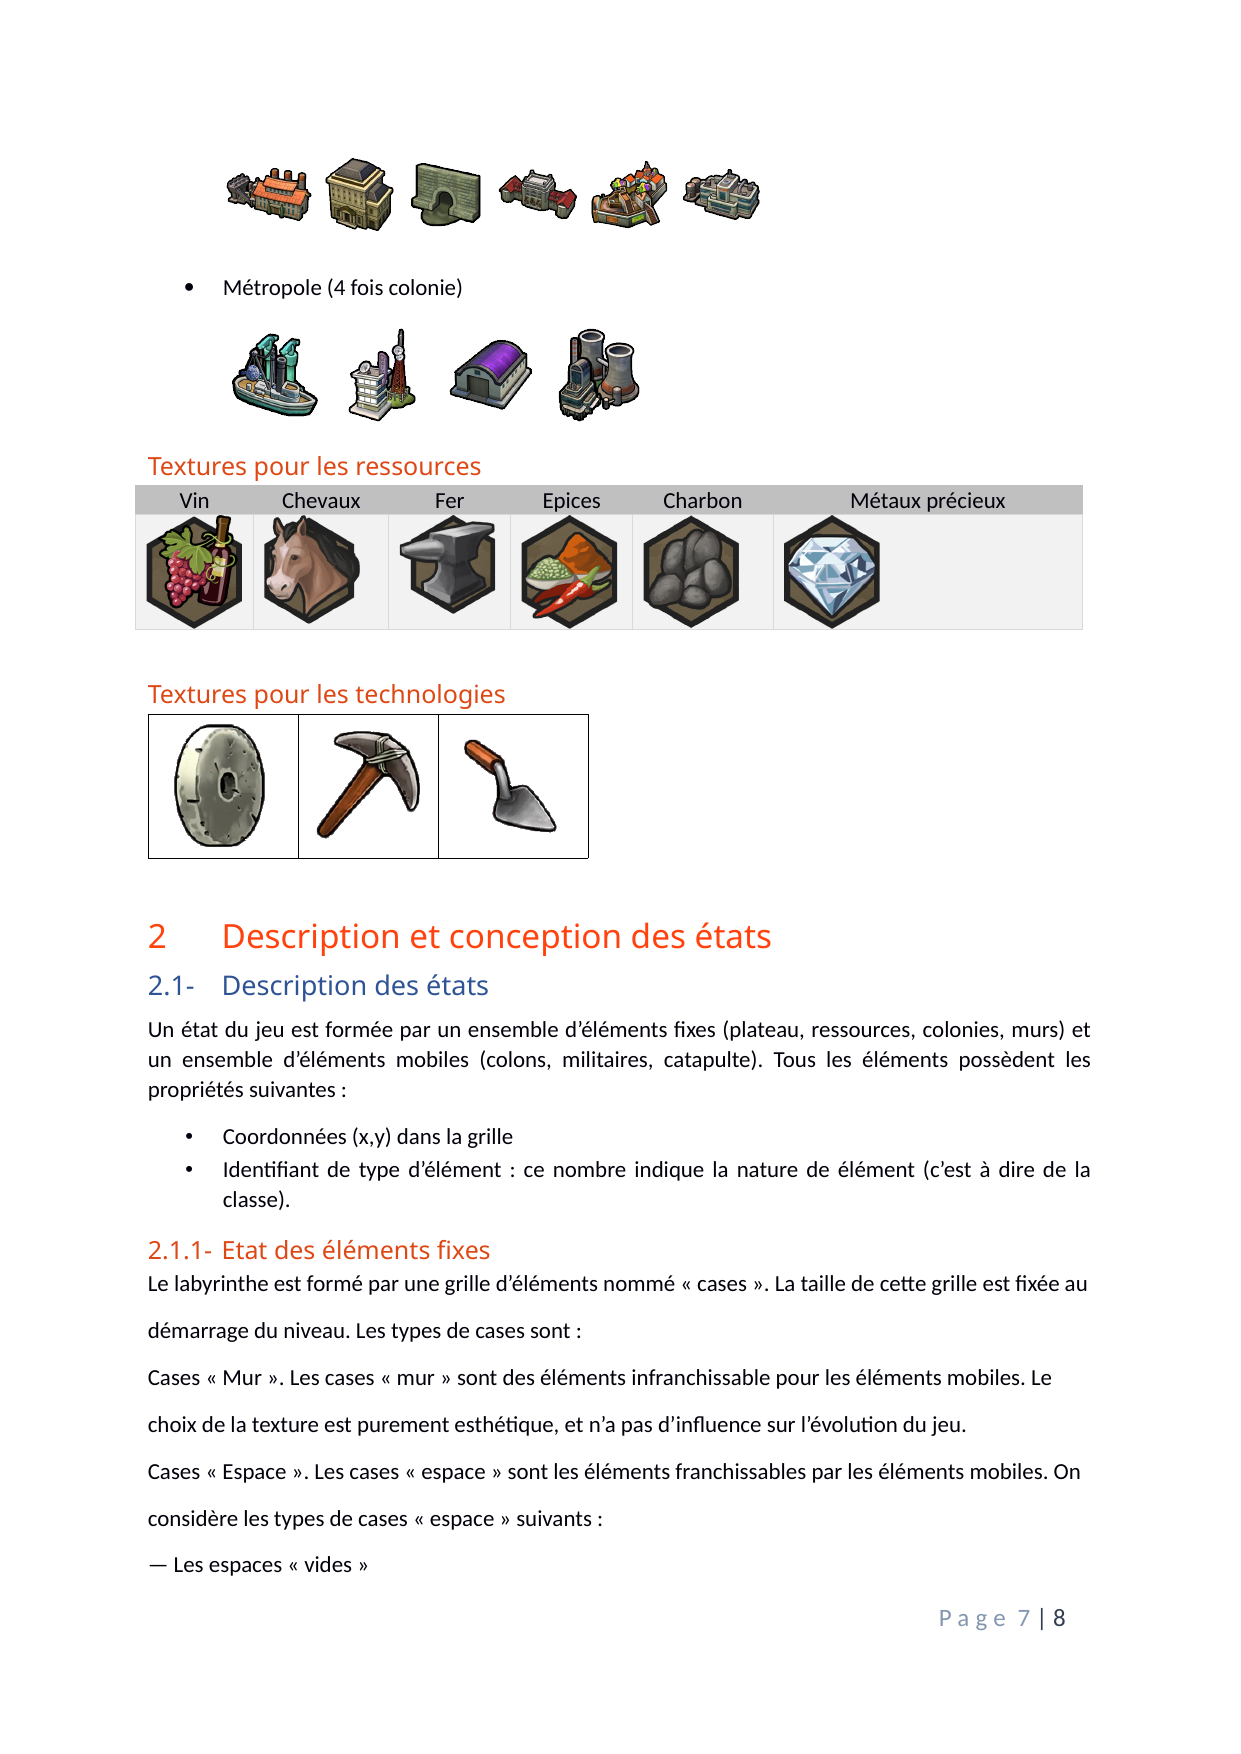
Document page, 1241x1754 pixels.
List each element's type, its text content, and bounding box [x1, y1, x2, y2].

table_cell [136, 515, 146, 629]
table_cell [618, 515, 632, 629]
text Le labyrinthe est formé par une grille d’éléments nommé « cases ». La taille de cette grille est fixée au [148, 1269, 1093, 1297]
picture [443, 719, 577, 852]
table_header [149, 715, 298, 857]
table_header Chevaux [254, 486, 388, 514]
table_header Fer [389, 486, 510, 514]
text choix de la texture est purement esthétique, et n’a pas d’influence sur l’évolution du jeu. [148, 1410, 1093, 1438]
text Un état du jeu est formée par un ensemble d’éléments fixes (plateau, ressources, colonies, murs) et un ensemble d’éléments mobiles (colons, militaires, catapulte). Tous les éléments possèdent les propriétés suivantes : [148, 1015, 1093, 1103]
list Identifiant de type d’élément : ce nombre indique la nature de élément (c’est à dire de la classe). [185, 1155, 1093, 1214]
list Coordonnées (x,y) dans la grille [185, 1122, 1093, 1150]
subtitle Textures pour les ressources [148, 448, 1093, 482]
subtitle 2.1.1- Etat des éléments fixes [148, 1232, 1093, 1267]
text — Les espaces « vides » [148, 1551, 1093, 1578]
table_header Charbon [633, 486, 773, 514]
picture [303, 719, 433, 849]
table_header Epices [511, 486, 632, 514]
table_header Vin [136, 486, 253, 514]
table_header [299, 715, 438, 857]
table_cell [254, 515, 388, 629]
text démarrage du niveau. Les types de cases sont : [148, 1316, 1093, 1344]
subtitle 2.1- Description des états [148, 966, 1093, 1003]
text considère les types de cases « espace » suivants : [148, 1504, 1093, 1532]
table_cell [511, 515, 521, 629]
picture [784, 515, 880, 629]
table_header [439, 715, 588, 857]
list Métropole (4 fois colonie) [185, 273, 1093, 301]
table_cell [774, 515, 784, 629]
subtitle 2 Description et conception des états [148, 913, 1093, 958]
picture [146, 515, 242, 629]
picture [264, 515, 360, 624]
picture [153, 719, 284, 851]
picture [521, 515, 618, 629]
table_header Métaux précieux [774, 486, 1082, 514]
text Cases « Espace ». Les cases « espace » sont les éléments franchissables par les éléments mobiles. On [148, 1457, 1093, 1485]
table_cell [242, 515, 253, 629]
picture [643, 515, 739, 628]
picture [221, 320, 653, 430]
subtitle Textures pour les technologies [148, 677, 1093, 711]
table_cell [880, 515, 1082, 629]
table_cell [389, 515, 510, 629]
picture [222, 147, 768, 241]
table_cell [633, 515, 773, 629]
picture [399, 515, 496, 614]
text Cases « Mur ». Les cases « mur » sont des éléments infranchissable pour les éléments mobiles. Le [148, 1363, 1093, 1391]
